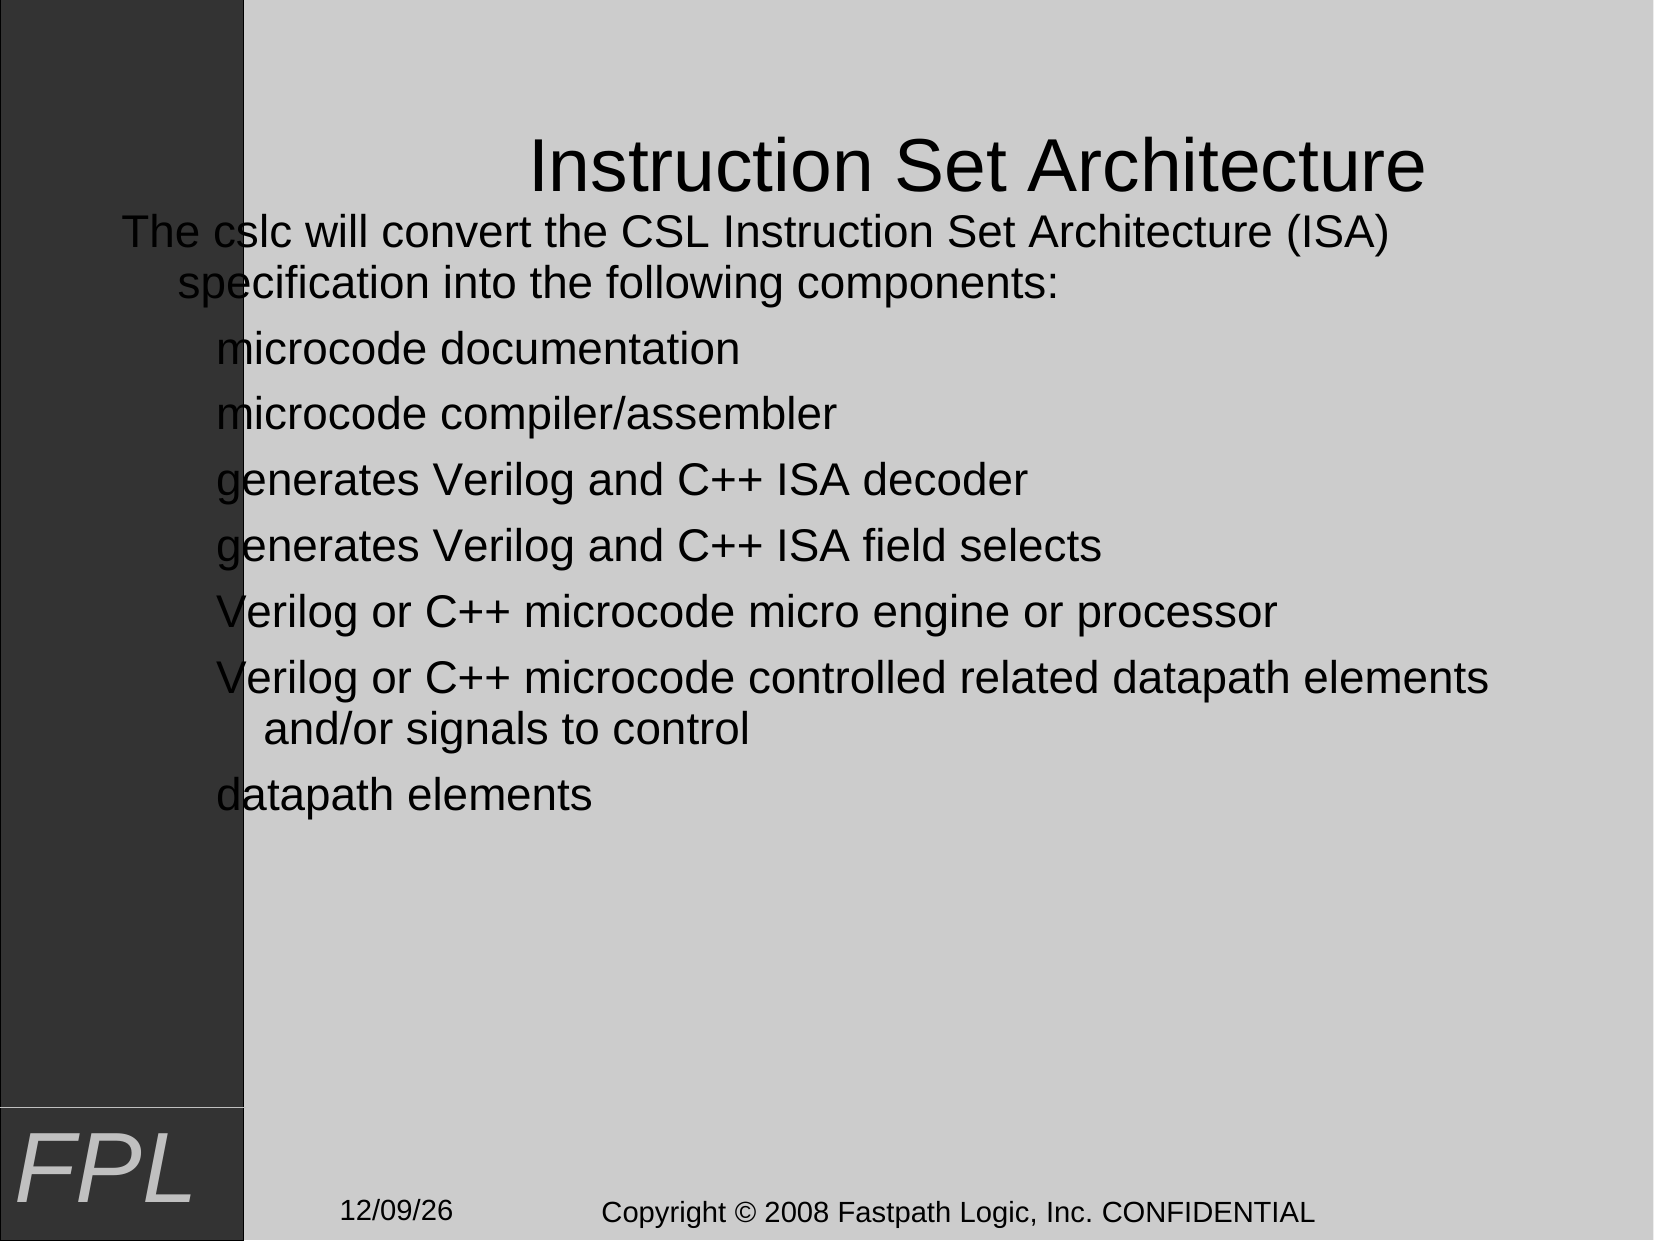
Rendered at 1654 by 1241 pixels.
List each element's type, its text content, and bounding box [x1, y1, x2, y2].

title Instruction Set Architecture [427, 57, 1530, 205]
list The cslc will convert the CSL Instruction Set Architecture (ISA) specification into the following components: microcode documentation microcode compiler/assembler generates Verilog and C++ ISA decoder generates Verilog and C++ ISA field selects Verilog or C++ microcode micro engine or processor Verilog or C++ microcode controlled related datapath elements and/or signals to control datapath elements [121, 205, 1561, 1118]
